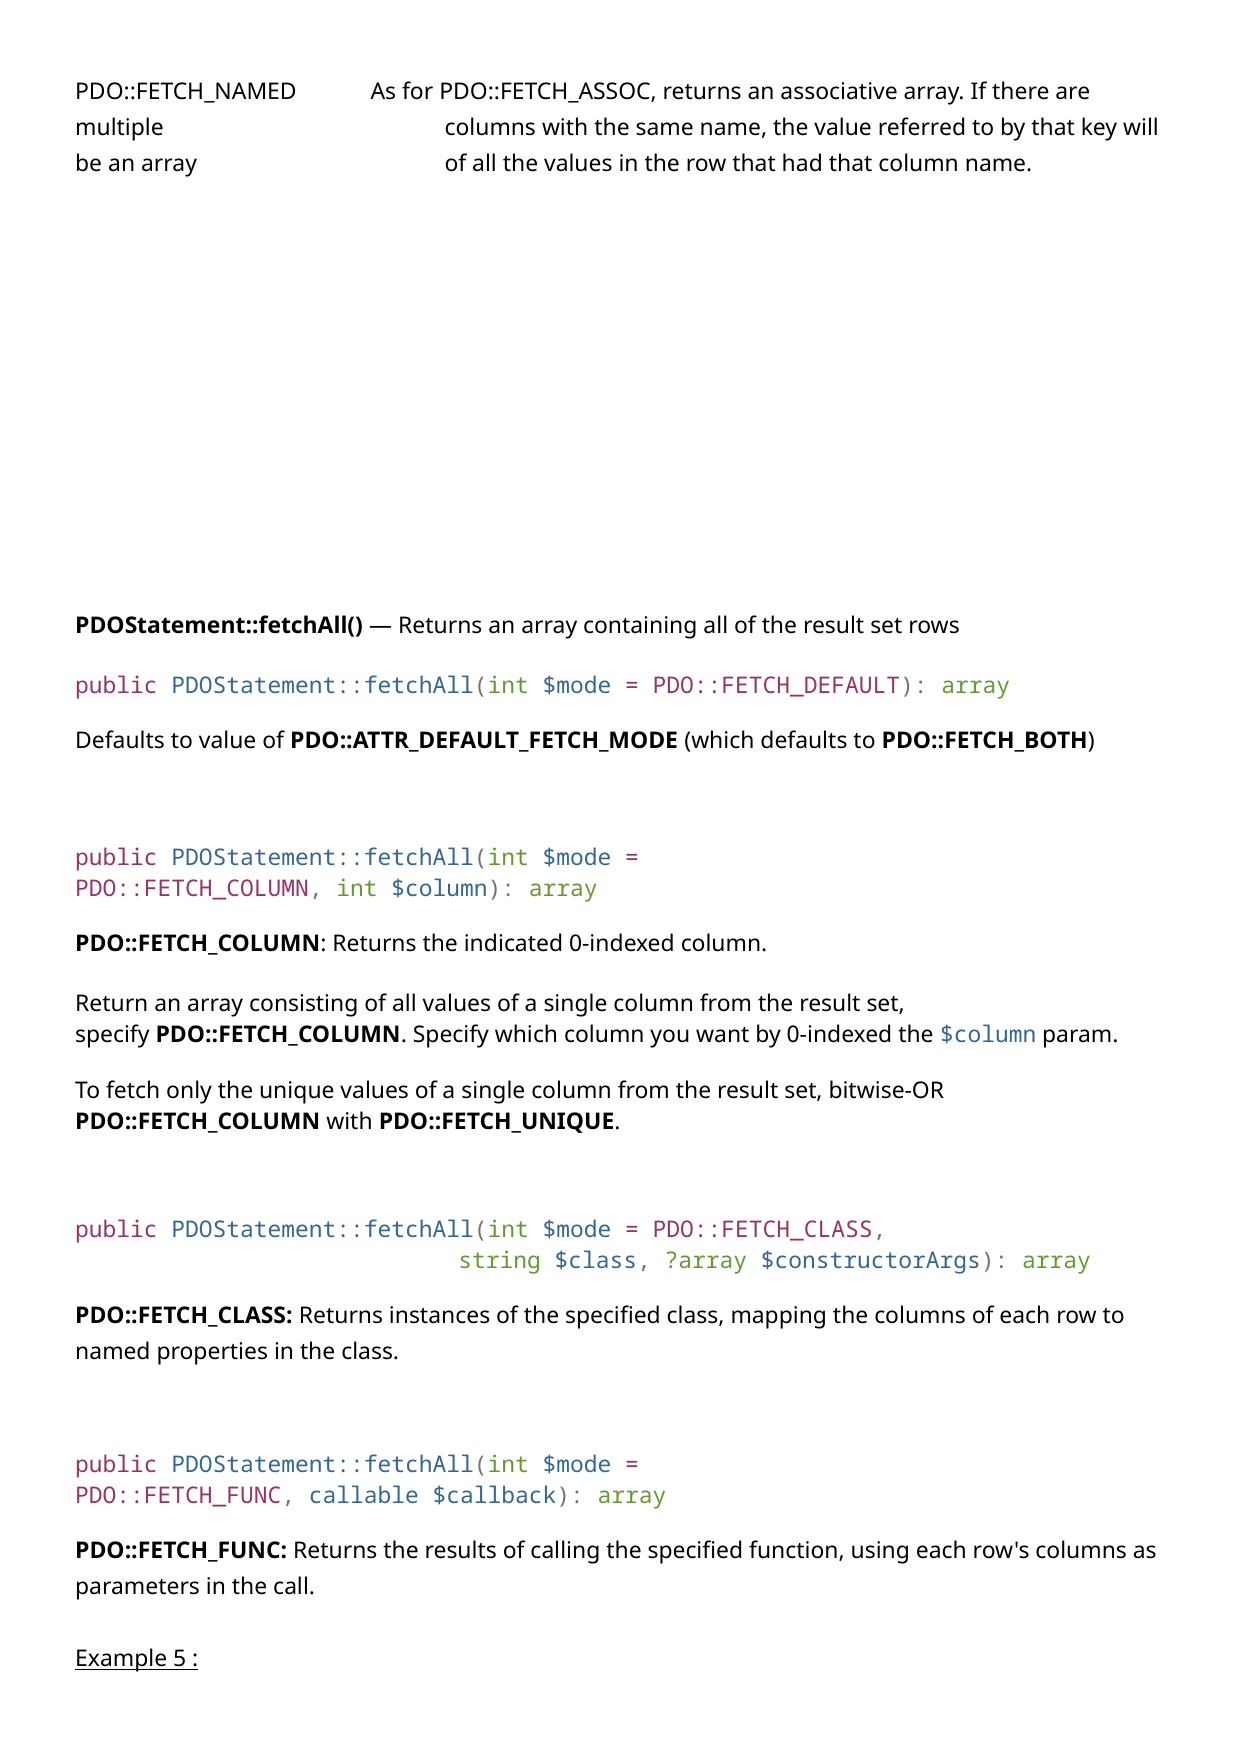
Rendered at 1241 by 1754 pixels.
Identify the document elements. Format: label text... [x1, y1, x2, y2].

text PDO::FETCH_CLASS: Returns instances of the specified class, mapping the columns of each row to named properties in the class. [75, 1299, 1166, 1366]
text Return an array consisting of all values of a single column from the result set, specify PDO::FETCH_COLUMN. Specify which column you want by 0-indexed the $column param. [75, 987, 1166, 1049]
text public PDOStatement::fetchAll(int $mode = PDO::FETCH_FUNC, callable $callback): array [75, 1448, 1166, 1510]
text PDO::FETCH_COLUMN: Returns the indicated 0-indexed column. [75, 927, 1166, 958]
text string $class, ?array $constructorArgs): array [75, 1244, 1166, 1275]
text Defaults to value of PDO::ATTR_DEFAULT_FETCH_MODE (which defaults to PDO::FETCH_BOTH) [75, 724, 1166, 755]
text Example 5 : [75, 1642, 1166, 1673]
text PDO::FETCH_FUNC: Returns the results of calling the specified function, using each row's columns as parameters in the call. [75, 1534, 1166, 1601]
text public PDOStatement::fetchAll(int $mode = PDO::FETCH_DEFAULT): array [75, 669, 1166, 700]
text public PDOStatement::fetchAll(int $mode = PDO::FETCH_CLASS, [75, 1213, 1166, 1244]
text To fetch only the unique values of a single column from the result set, bitwise-OR PDO::FETCH_COLUMN with PDO::FETCH_UNIQUE. [75, 1073, 1166, 1136]
text PDOStatement::fetchAll() — Returns an array containing all of the result set rows [75, 609, 1166, 640]
text PDO::FETCH_NAMED As for PDO::FETCH_ASSOC, returns an associative array. If there are multiple columns with the same name, the value referred to by that key will be an array of all the values in the row that had that column name. [75, 75, 1166, 178]
text public PDOStatement::fetchAll(int $mode = PDO::FETCH_COLUMN, int $column): array [75, 841, 1166, 903]
